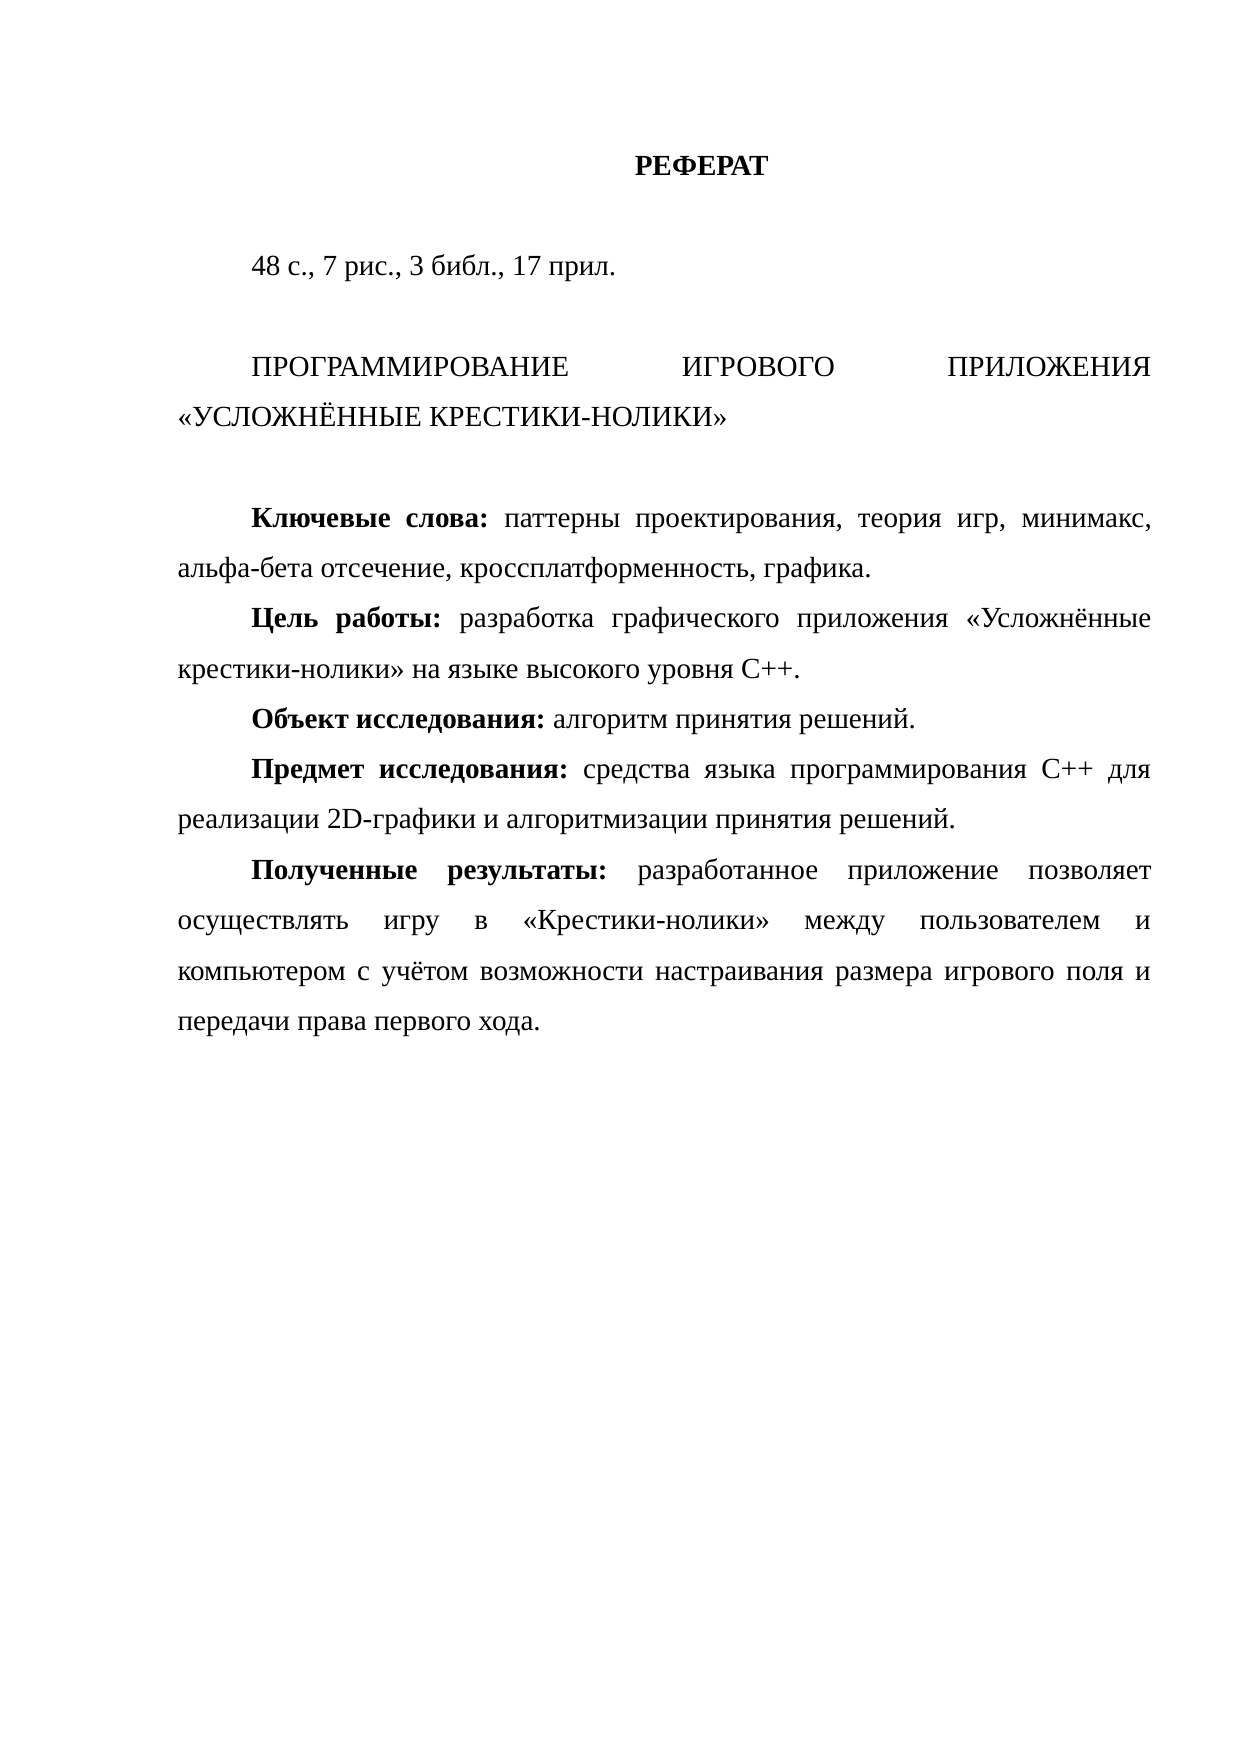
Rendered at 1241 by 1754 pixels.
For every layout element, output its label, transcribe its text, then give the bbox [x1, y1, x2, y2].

text Цель работы: разработка графического приложения «Усложнённые крестики-нолики» на языке высокого уровня C++. [177, 600, 1152, 684]
text Полученные результаты: разработанное приложение позволяет осуществлять игру в «Крестики-нолики» между пользователем и компьютером с учётом возможности настраивания размера игрового поля и передачи права первого хода. [177, 852, 1152, 1036]
text Программирование игрового приложения «Усложнённые крестики-нолики» [177, 349, 1152, 433]
text Предмет исследования: средства языка программирования C++ для реализации 2D-графики и алгоритмизации принятия решений. [177, 751, 1152, 835]
text Реферат [177, 148, 1152, 181]
text Объект исследования: алгоритм принятия решений. [177, 701, 1152, 734]
text Ключевые слова: паттерны проектирования, теория игр, минимакс, альфа-бета отсечение, кроссплатформенность, графика. [177, 500, 1152, 584]
text 48 с., 7 рис., 3 библ., 17 прил. [177, 248, 1152, 282]
